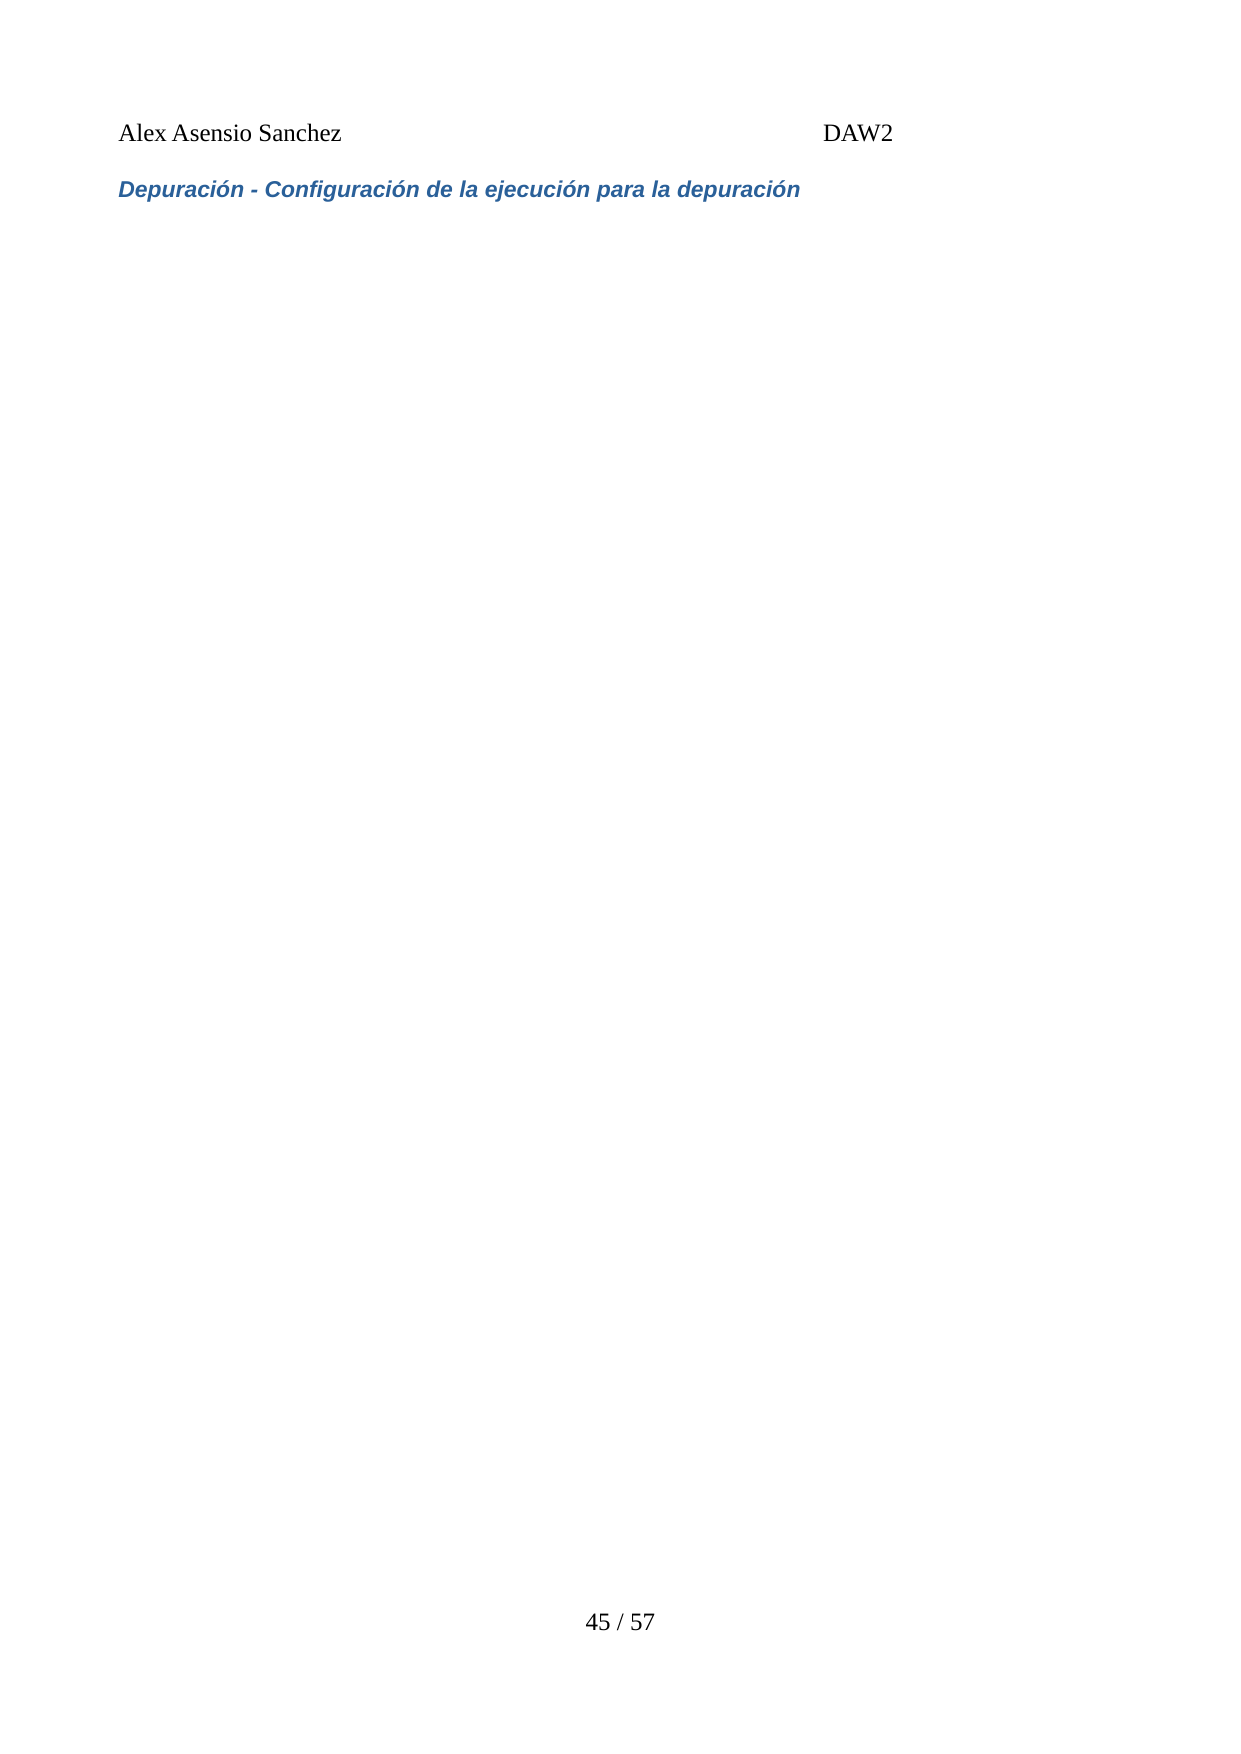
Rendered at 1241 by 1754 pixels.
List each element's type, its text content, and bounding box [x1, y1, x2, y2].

subtitle Depuración - Configuración de la ejecución para la depuración [118, 176, 1122, 203]
